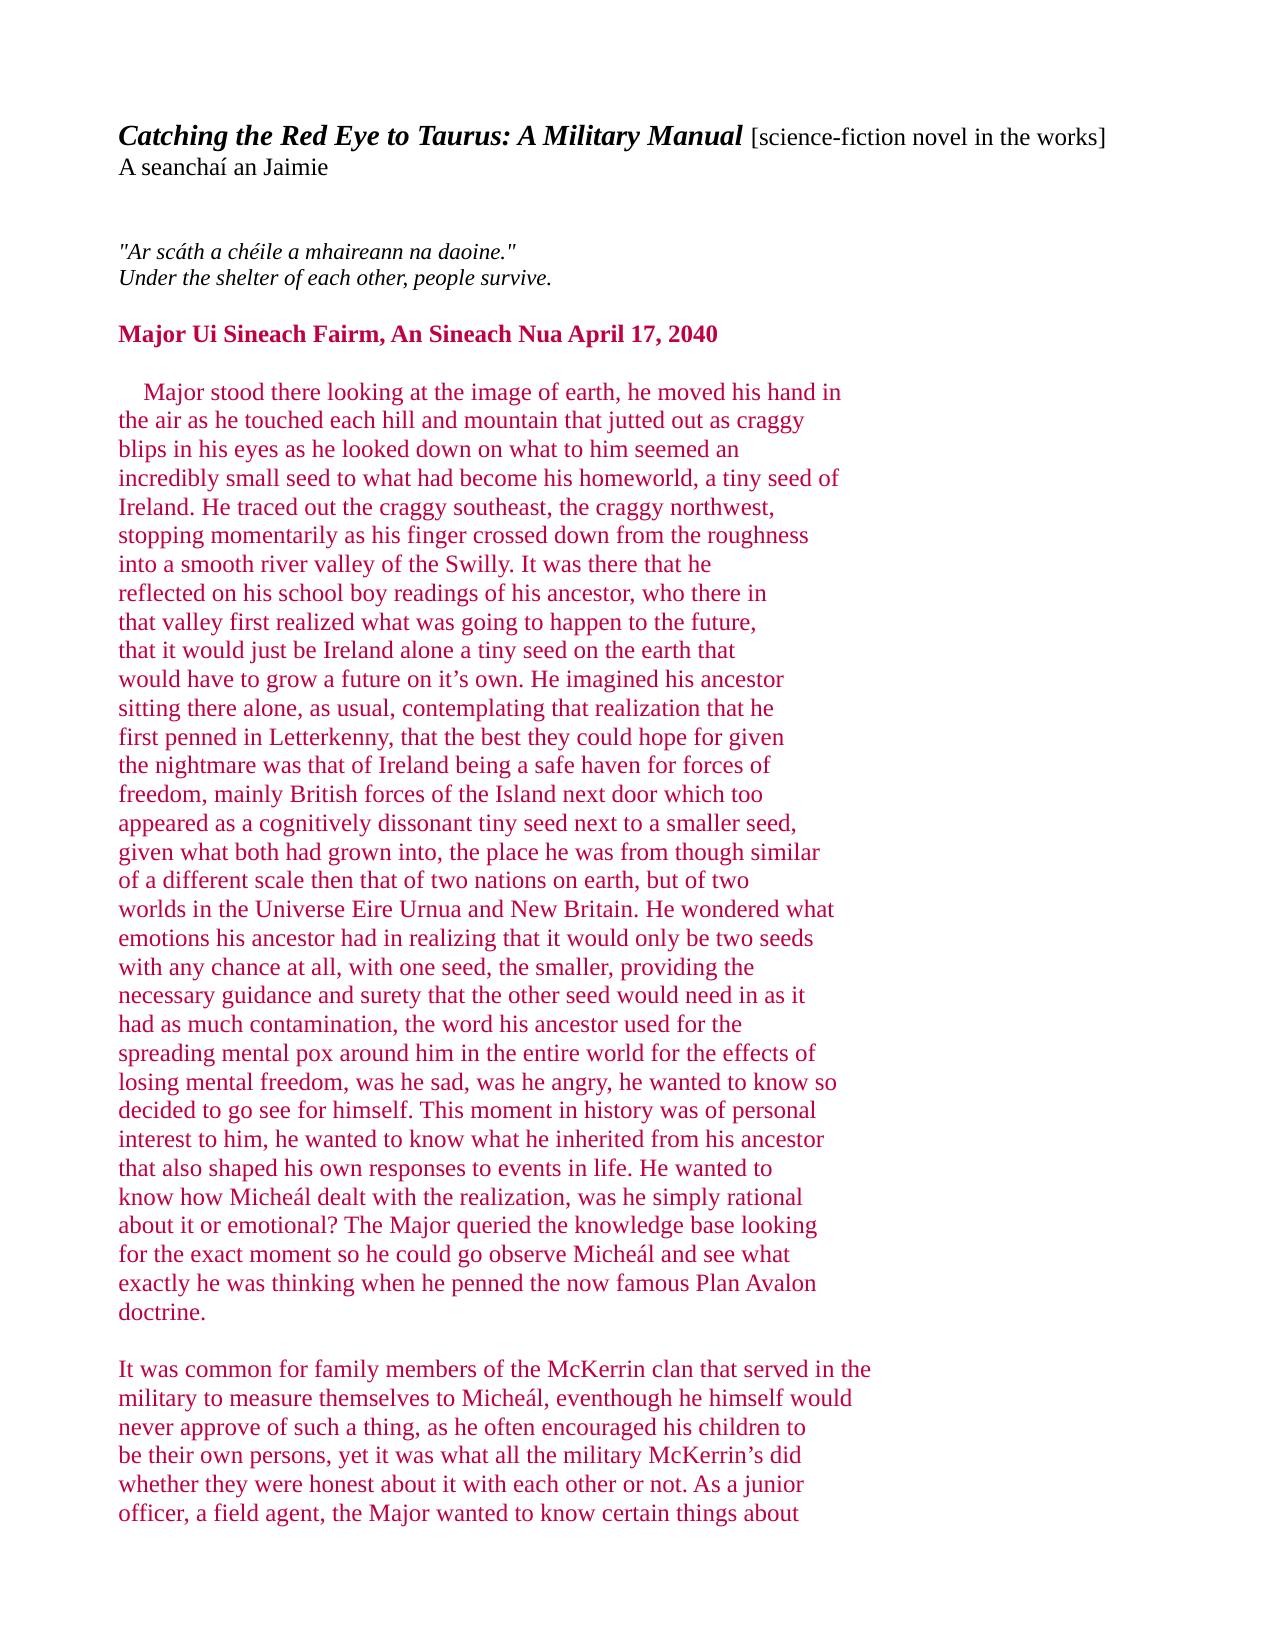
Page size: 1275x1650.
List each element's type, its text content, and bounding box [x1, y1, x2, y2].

text Major stood there looking at the image of earth, he moved his hand in the air as he touched each hill and mountain that jutted out as craggy blips in his eyes as he looked down on what to him seemed an incredibly small seed to what had become his homeworld, a tiny seed of Ireland. He traced out the craggy southeast, the craggy northwest, stopping momentarily as his finger crossed down from the roughness into a smooth river valley of the Swilly. It was there that he reflected on his school boy readings of his ancestor, who there in that valley first realized what was going to happen to the future, that it would just be Ireland alone a tiny seed on the earth that would have to grow a future on it’s own. He imagined his ancestor sitting there alone, as usual, contemplating that realization that he first penned in Letterkenny, that the best they could hope for given the nightmare was that of Ireland being a safe haven for forces of freedom, mainly British forces of the Island next door which too appeared as a cognitively dissonant tiny seed next to a smaller seed, given what both had grown into, the place he was from though similar of a different scale then that of two nations on earth, but of two worlds in the Universe Eire Urnua and New Britain. He wondered what emotions his ancestor had in realizing that it would only be two seeds with any chance at all, with one seed, the smaller, providing the necessary guidance and surety that the other seed would need in as it had as much contamination, the word his ancestor used for the spreading mental pox around him in the entire world for the effects of losing mental freedom, was he sad, was he angry, he wanted to know so decided to go see for himself. This moment in history was of personal interest to him, he wanted to know what he inherited from his ancestor that also shaped his own responses to events in life. He wanted to know how Micheál dealt with the realization, was he simply rational about it or emotional? The Major queried the knowledge base looking for the exact moment so he could go observe Micheál and see what exactly he was thinking when he penned the now famous Plan Avalon doctrine. It was common for family members of the McKerrin clan that served in the military to measure themselves to Micheál, eventhough he himself would never approve of such a thing, as he often encouraged his children to be their own persons, yet it was what all the military McKerrin’s did whether they were honest about it with each other or not. As a junior officer, a field agent, the Major wanted to know certain things about [118, 348, 1157, 1527]
text Catching the Red Eye to Taurus: A Military Manual [science-fiction novel in the works] A seanchaí an Jaimie "Ar scáth a chéile a mhaireann na daoine." Under the shelter of each other, people survive. Major Ui Sineach Fairm, An Sineach Nua April 17, 2040 [118, 118, 1157, 348]
